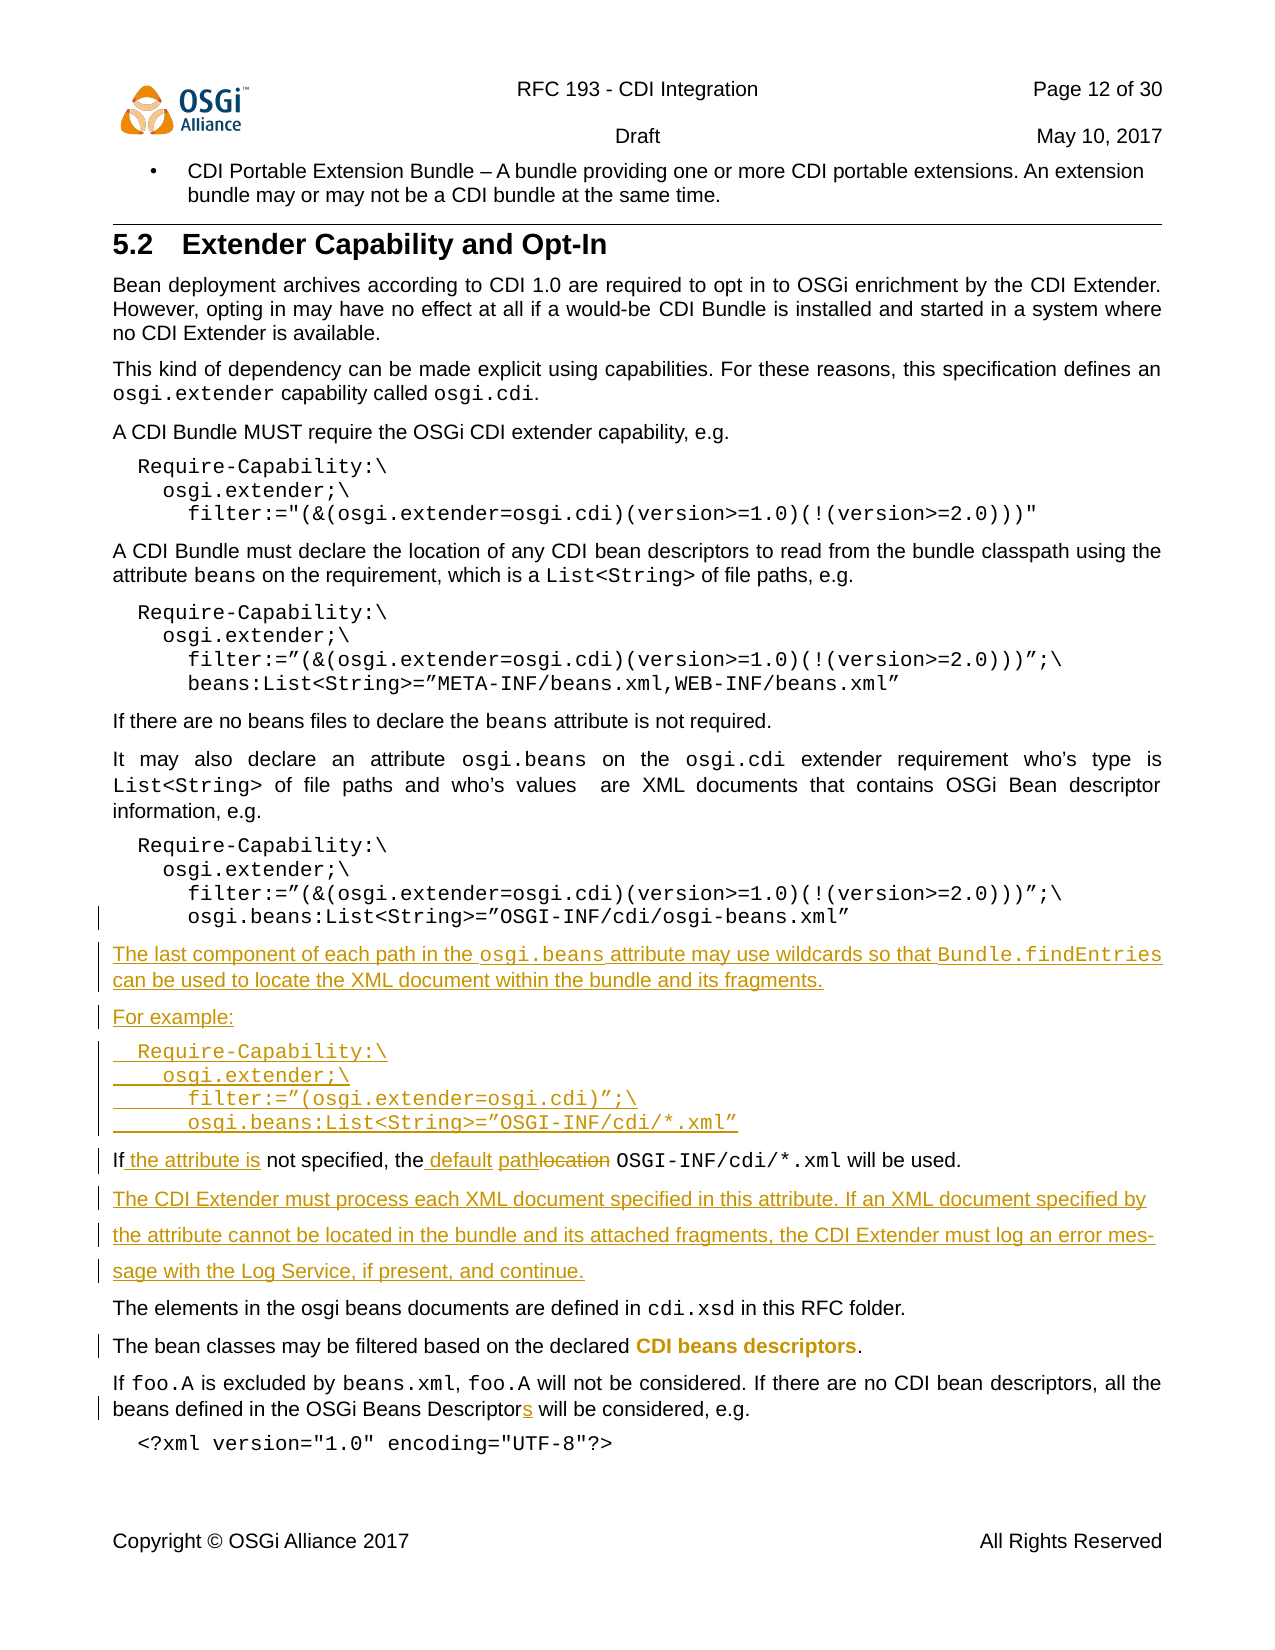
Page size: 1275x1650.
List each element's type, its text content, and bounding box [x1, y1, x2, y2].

text filter:=”(&(osgi.extender=osgi.cdi)(version>=1.0)(!(version>=2.0)))”;\ [112, 882, 1162, 906]
text Require-Capability:\ [112, 602, 1162, 625]
text Require-Capability:\ [112, 1041, 1162, 1065]
text The last component of each path in the osgi.beans attribute may use wildcards so that Bundle.findEntries can be used to locate the XML document within the bundle and its fragments. [112, 942, 1162, 992]
text It may also declare an attribute osgi.beans on the osgi.cdi extender requirement who’s type is List<String> of file paths and who’s values are XML documents that contains OSGi Bean descriptor information, e.g. [112, 747, 1162, 823]
text filter:=”(osgi.extender=osgi.cdi)”;\ [112, 1088, 1162, 1112]
text osgi.extender;\ [112, 625, 1162, 649]
text filter:=”(&(osgi.extender=osgi.cdi)(version>=1.0)(!(version>=2.0)))”;\ [112, 649, 1162, 673]
text osgi.extender;\ [112, 859, 1162, 882]
text Require-Capability:\ [112, 835, 1162, 859]
text A CDI Bundle must declare the location of any CDI bean descriptors to read from the bundle classpath using the attribute beans on the requirement, which is a List<String> of file paths, e.g. [112, 539, 1162, 589]
text Require-Capability:\ [112, 456, 1162, 479]
subtitle Extender Capability and Opt-In [112, 225, 1162, 260]
text The CDI Extender must process each XML document specified in this attribute. If an XML document specified by [112, 1186, 1162, 1210]
text The bean classes may be filtered based on the declared CDI beans descriptors. [112, 1334, 1162, 1358]
text the attribute cannot be located in the bundle and its attached fragments, the CDI Extender must log an error mes- [112, 1223, 1162, 1247]
text osgi.beans:List<String>=”OSGI-INF/cdi/*.xml” [112, 1112, 1162, 1136]
text A CDI Bundle MUST require the OSGi CDI extender capability, e.g. [112, 419, 1162, 443]
text If there are no beans files to declare the beans attribute is not required. [112, 709, 1162, 734]
text osgi.beans:List<String>=”OSGI-INF/cdi/osgi-beans.xml” [112, 906, 1162, 930]
text If foo.A is excluded by beans.xml, foo.A will not be considered. If there are no CDI bean descriptors, all the beans defined in the OSGi Beans Descriptors will be considered, e.g. [112, 1371, 1162, 1420]
text sage with the Log Service, if present, and continue. [112, 1259, 1162, 1283]
list CDI Portable Extension Bundle – A bundle providing one or more CDI portable extensions. An extension bundle may or may not be a CDI bundle at the same time. [150, 159, 1162, 207]
text filter:="(&(osgi.extender=osgi.cdi)(version>=1.0)(!(version>=2.0)))" [112, 503, 1162, 527]
text osgi.extender;\ [112, 479, 1162, 503]
text Bean deployment archives according to CDI 1.0 are required to opt in to OSGi enrichment by the CDI Extender. However, opting in may have no effect at all if a would-be CDI Bundle is installed and started in a system where no CDI Extender is available. [112, 273, 1162, 345]
text The elements in the osgi beans documents are defined in cdi.xsd in this RFC folder. [112, 1296, 1162, 1322]
text osgi.extender;\ [112, 1065, 1162, 1088]
text If the attribute is not specified, the default path OSGI-INF/cdi/*.xml will be used. [112, 1148, 1162, 1174]
text This kind of dependency can be made explicit using capabilities. For these reasons, this specification defines an osgi.extender capability called osgi.cdi. [112, 357, 1162, 407]
text For example: [112, 1004, 1162, 1028]
text <?xml version="1.0" encoding="UTF-8"?> [112, 1433, 1162, 1457]
picture [113, 78, 257, 142]
text beans:List<String>=”META-INF/beans.xml,WEB-INF/beans.xml” [112, 673, 1162, 696]
